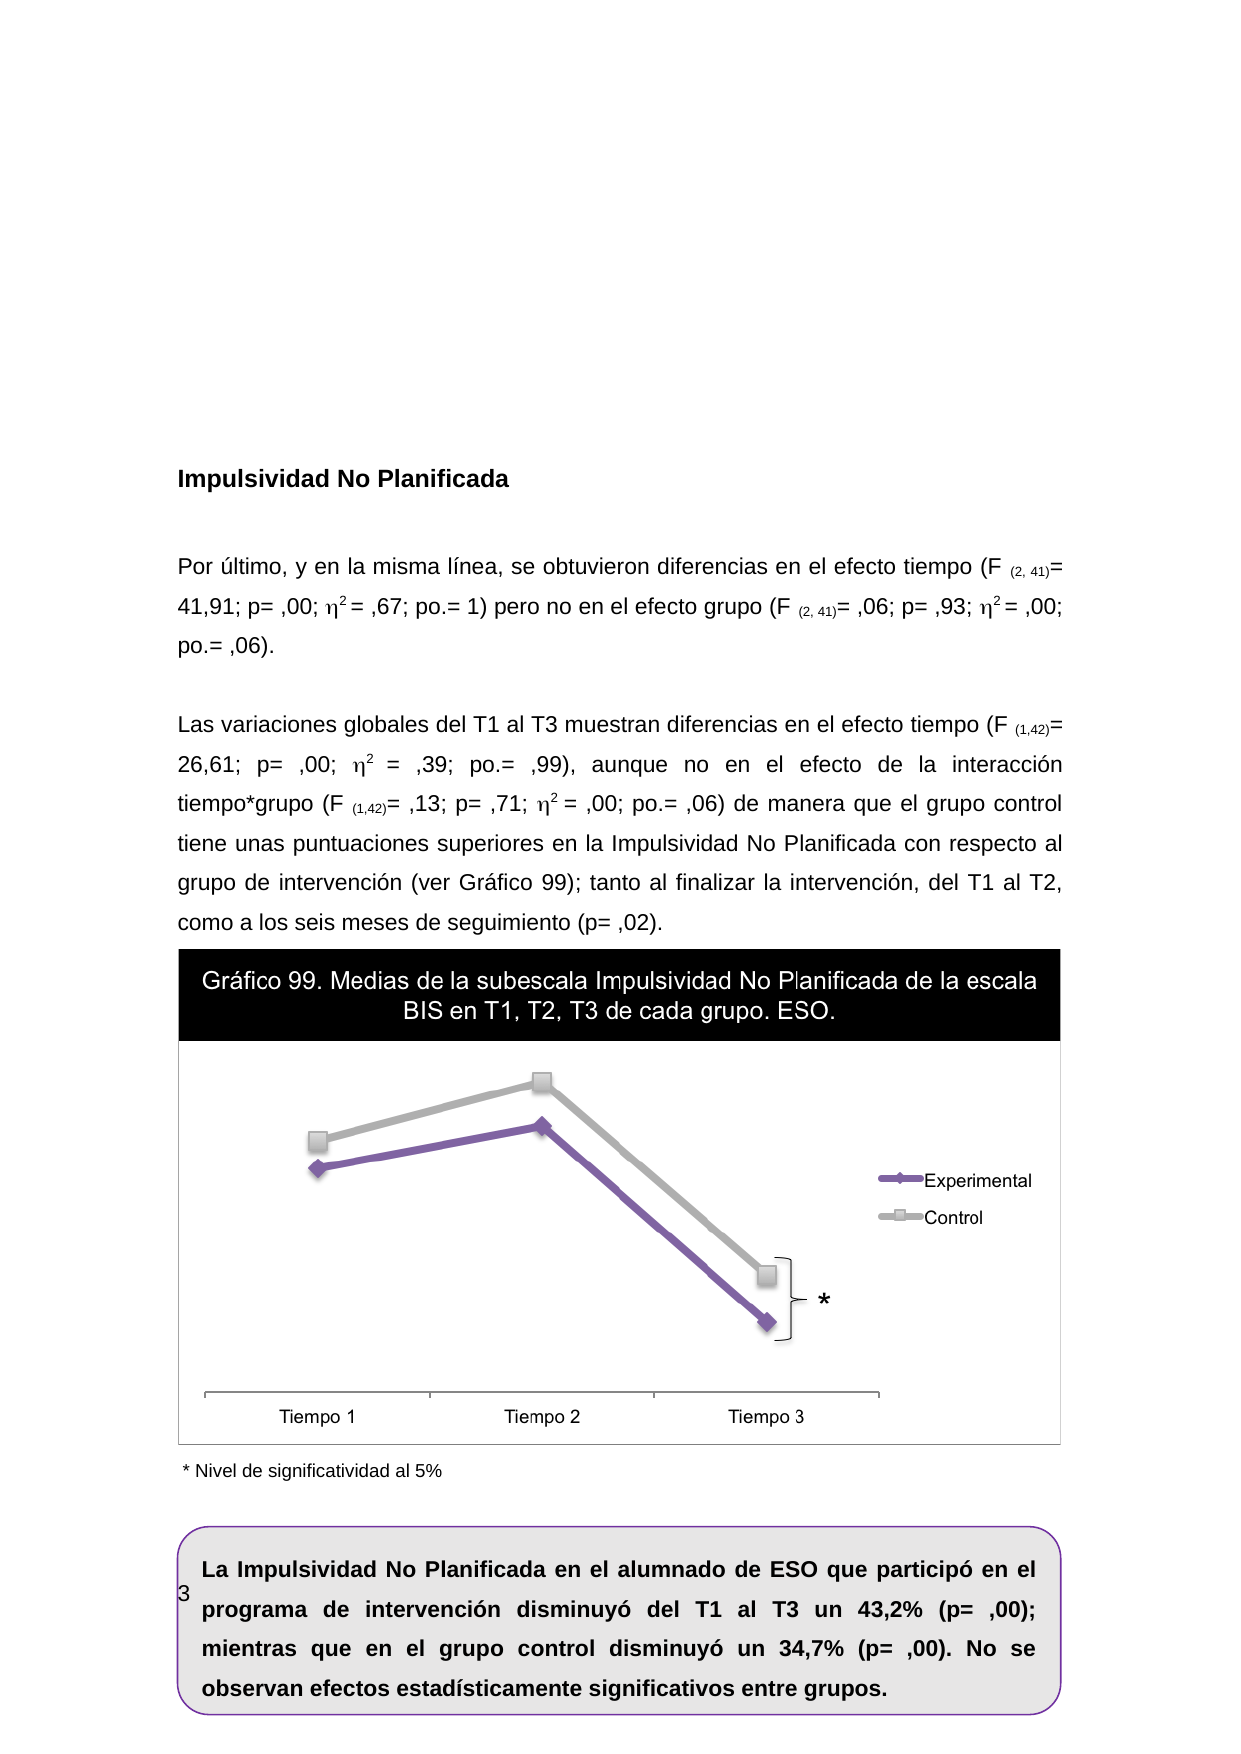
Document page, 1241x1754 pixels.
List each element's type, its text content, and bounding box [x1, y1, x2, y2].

text * Nivel de significatividad al 5% [177, 1459, 1063, 1481]
picture [178, 949, 1061, 1445]
text Por último, y en la misma línea, se obtuvieron diferencias en el efecto tiempo (F (2, 41)= 41,91; p= ,00; 2 = ,67; po.= 1) pero no en el efecto grupo (F (2, 41)= ,06; p= ,93; 2 = ,00; po.= ,06). [177, 553, 1063, 659]
text Las variaciones globales del T1 al T3 muestran diferencias en el efecto tiempo (F (1,42)= 26,61; p= ,00; 2 = ,39; po.= ,99), aunque no en el efecto de la interacción tiempo*grupo (F (1,42)= ,13; p= ,71; 2 = ,00; po.= ,06) de manera que el grupo control tiene unas puntuaciones superiores en la Impulsividad No Planificada con respecto al grupo de intervención (ver Gráfico 99); tanto al finalizar la intervención, del T1 al T2, como a los seis meses de seguimiento (p= ,02). [177, 711, 1063, 935]
subtitle Impulsividad No Planificada [177, 464, 1063, 493]
